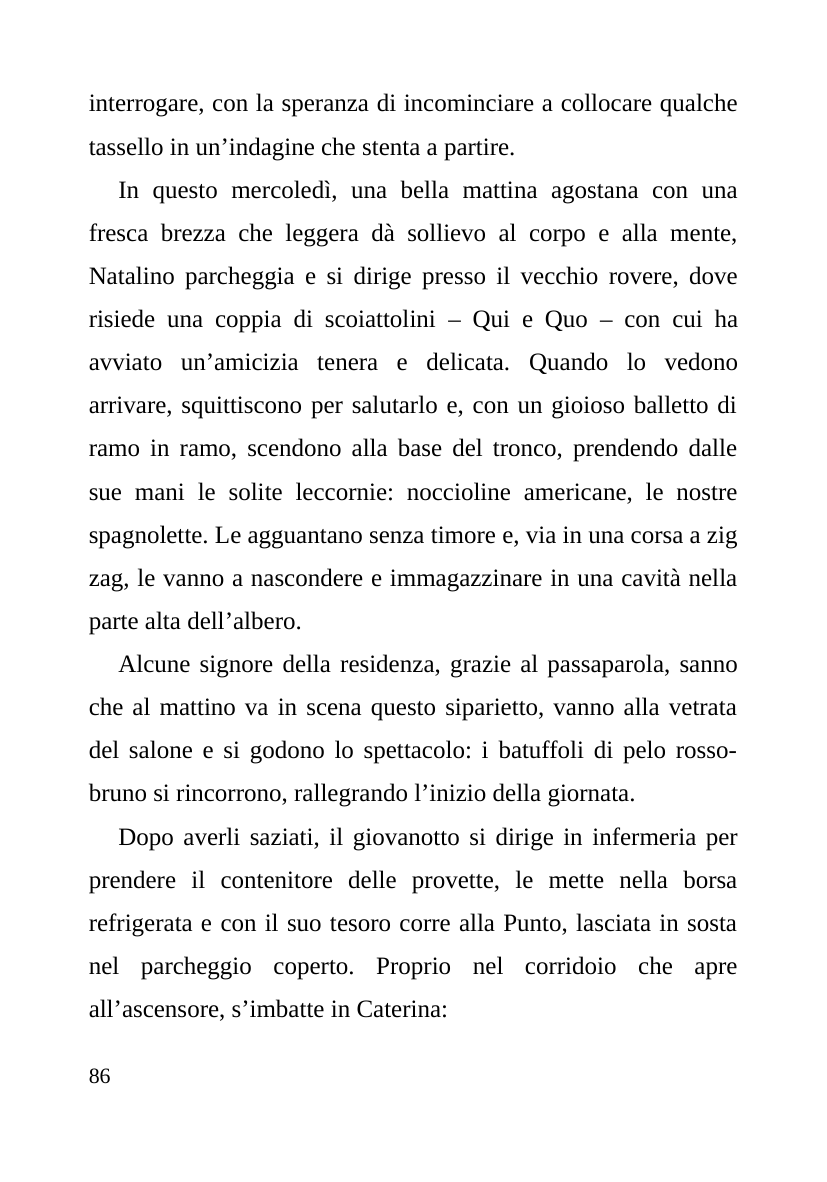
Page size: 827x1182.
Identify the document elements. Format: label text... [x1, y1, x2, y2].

text Dopo averli saziati, il giovanotto si dirige in infermeria per prendere il contenitore delle provette, le mette nella borsa refrigerata e con il suo tesoro corre alla Punto, lasciata in sosta nel parcheggio coperto. Proprio nel corridoio che apre all’ascensore, s’imbatte in Caterina: [88, 822, 738, 1023]
text In questo mercoledì, una bella mattina agostana con una fresca brezza che leggera dà sollievo al corpo e alla mente, Natalino parcheggia e si dirige presso il vecchio rovere, dove risiede una coppia di scoiattolini ‒ Qui e Quo ‒ con cui ha avviato un’amicizia tenera e delicata. Quando lo vedono arrivare, squittiscono per salutarlo e, con un gioioso balletto di ramo in ramo, scendono alla base del tronco, prendendo dalle sue mani le solite leccornie: noccioline americane, le nostre spagnolette. Le agguantano senza timore e, via in una corsa a zig zag, le vanno a nascondere e immagazzinare in una cavità nella parte alta dell’albero. [88, 175, 738, 635]
text Alcune signore della residenza, grazie al passaparola, sanno che al mattino va in scena questo siparietto, vanno alla vetrata del salone e si godono lo spettacolo: i batuffoli di pelo rosso-bruno si rincorrono, rallegrando l’inizio della giornata. [88, 649, 738, 807]
text interrogare, con la speranza di incominciare a collocare qualche tassello in un’indagine che stenta a partire. [88, 88, 738, 160]
